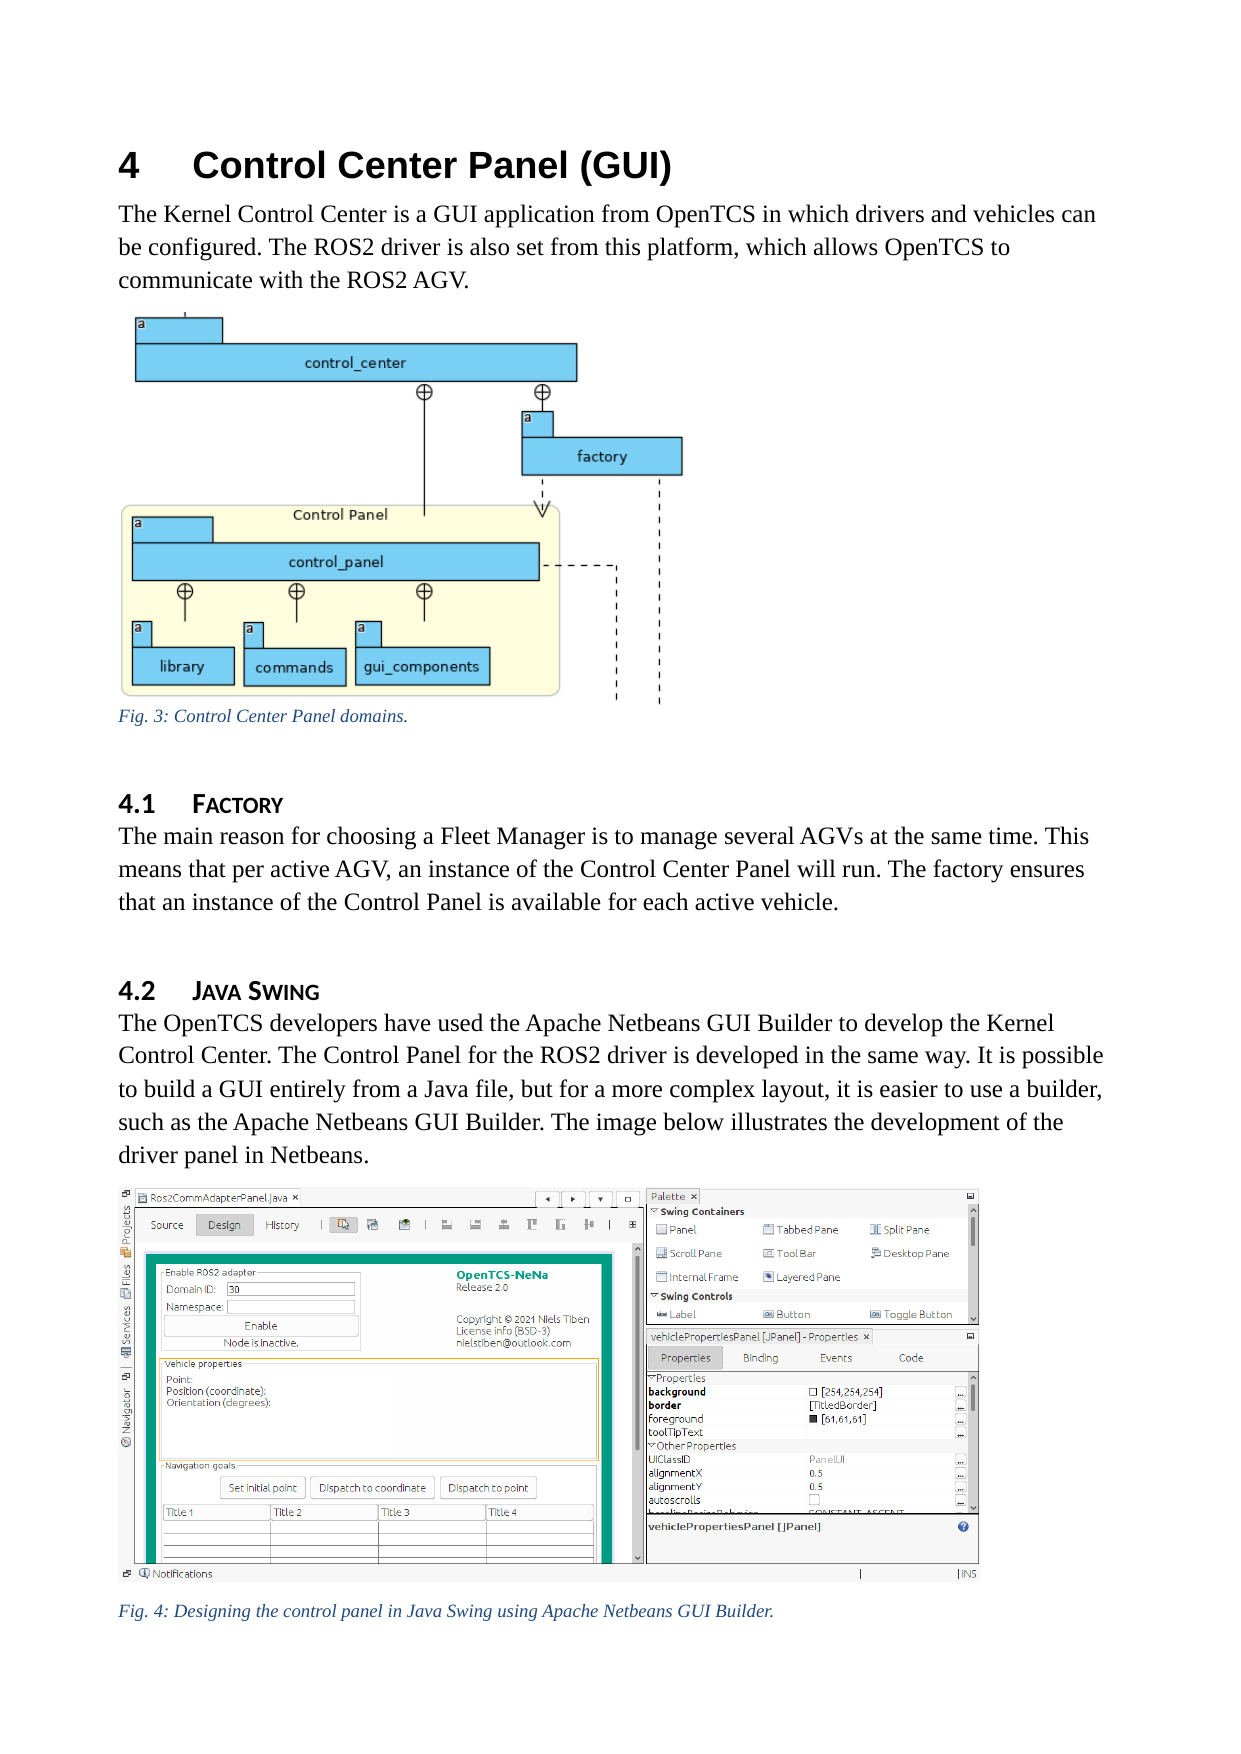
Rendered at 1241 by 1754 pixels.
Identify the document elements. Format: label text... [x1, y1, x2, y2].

text The main reason for choosing a Fleet Manager is to manage several AGVs at the same time. This means that per active AGV, an instance of the Control Center Panel will run. The factory ensures that an instance of the Control Panel is available for each active vehicle. [118, 821, 1122, 916]
text Fig. 4: Designing the control panel in Java Swing using Apache Netbeans GUI Builder. [118, 1600, 1122, 1622]
subtitle Factory [118, 785, 1122, 821]
picture [118, 312, 688, 706]
text The Kernel Control Center is a GUI application from OpenTCS in which drivers and vehicles can be configured. The ROS2 driver is also set from this platform, which allows OpenTCS to communicate with the ROS2 AGV. [118, 199, 1122, 294]
text Fig. 3: Control Center Panel domains. [118, 705, 1122, 727]
subtitle Java Swing [118, 972, 1122, 1008]
text The OpenTCS developers have used the Apache Netbeans GUI Builder to develop the Kernel Control Center. The Control Panel for the ROS2 driver is developed in the same way. It is possible to build a GUI entirely from a Java file, but for a more complex layout, it is easier to use a builder, such as the Apache Netbeans GUI Builder. The image below illustrates the development of the driver panel in Netbeans. [118, 1008, 1122, 1168]
picture [118, 1187, 980, 1582]
subtitle Control Center Panel (GUI) [118, 143, 1122, 187]
